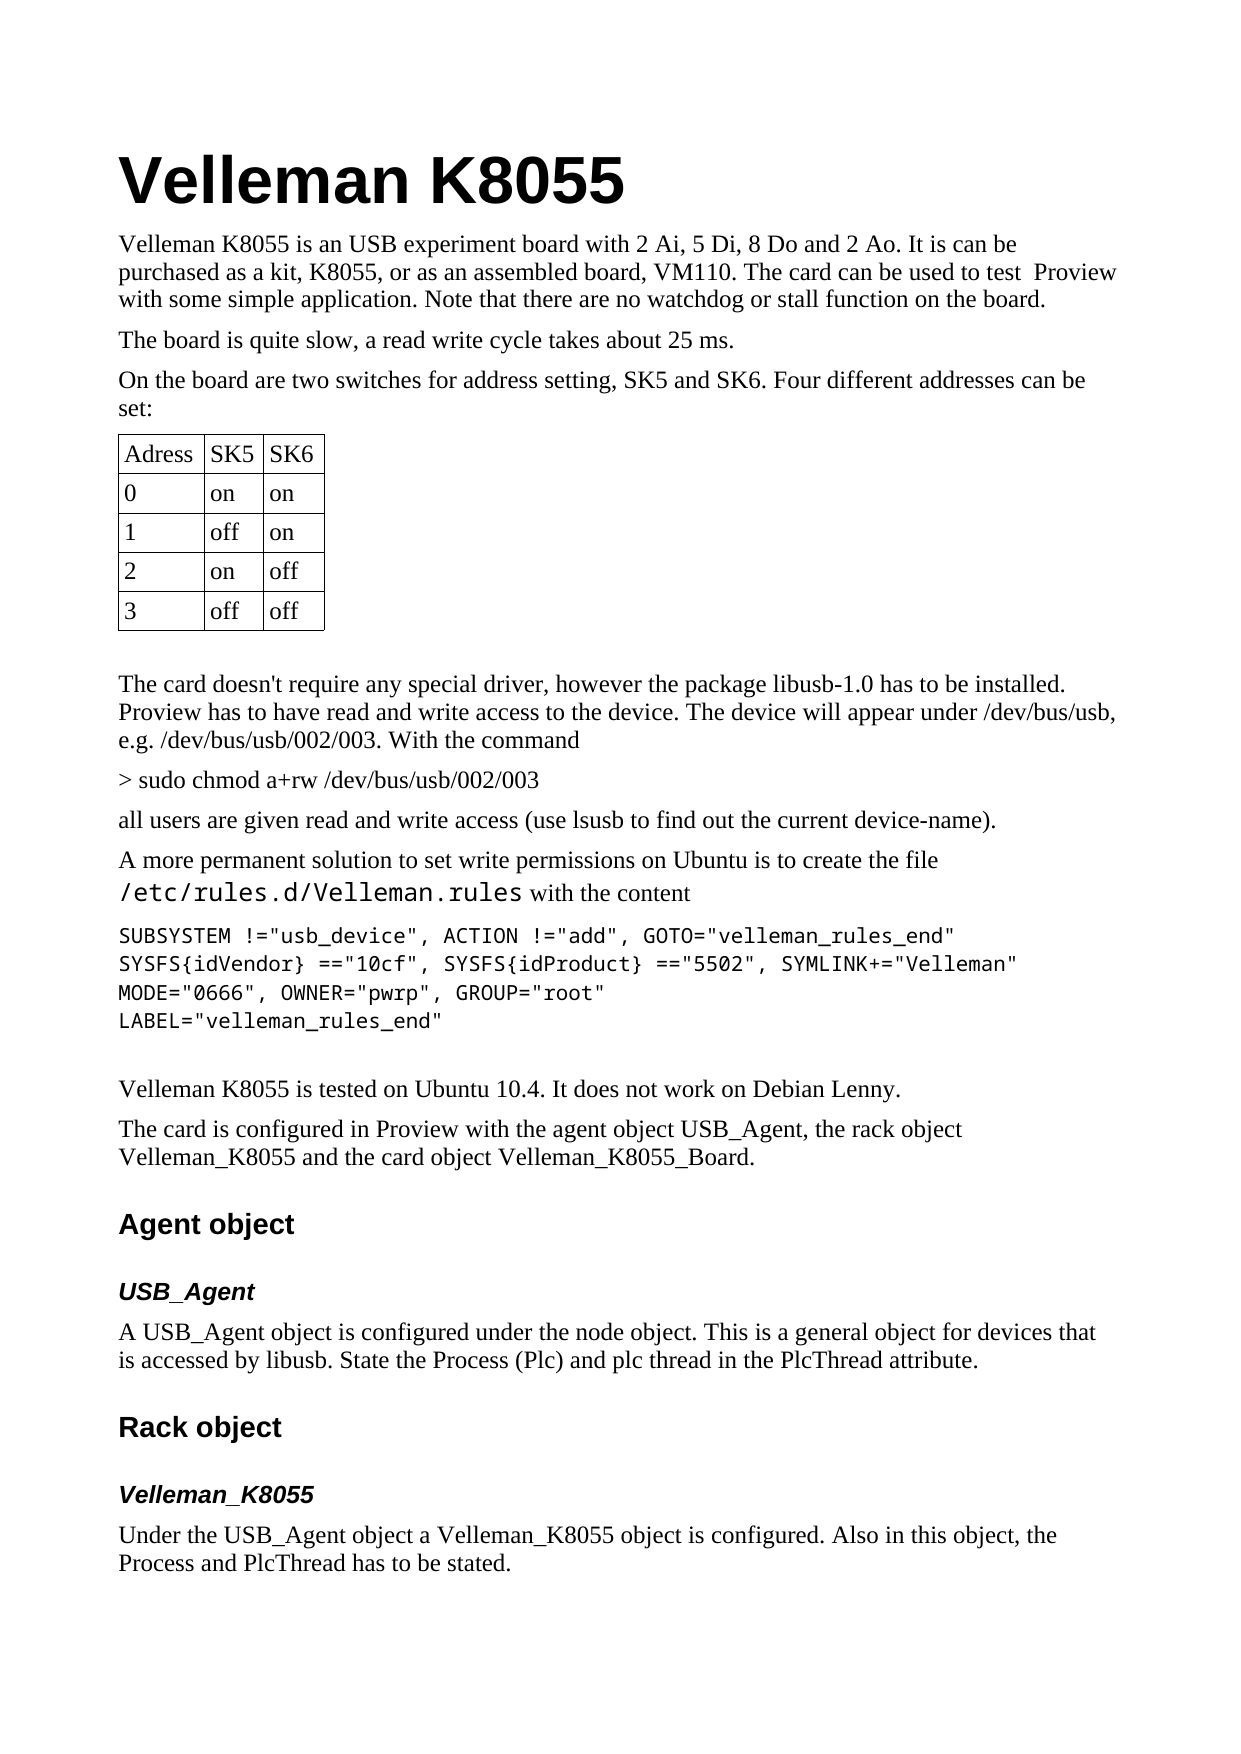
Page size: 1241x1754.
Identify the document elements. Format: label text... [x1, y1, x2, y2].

text MODE="0666", OWNER="pwrp", GROUP="root" [118, 978, 1122, 1006]
text Velleman K8055 is tested on Ubuntu 10.4. It does not work on Debian Lenny. [118, 1075, 1122, 1102]
table_header SK5 [205, 435, 263, 473]
text Velleman K8055 is an USB experiment board with 2 Ai, 5 Di, 8 Do and 2 Ao. It is can be purchased as a kit, K8055, or as an assembled board, VM110. The card can be used to test Proview with some simple application. Note that there are no watchdog or stall function on the board. [118, 230, 1122, 313]
table_cell 2 [119, 553, 204, 591]
table_cell off [205, 592, 263, 630]
table_cell 3 [119, 592, 204, 630]
table_cell 0 [119, 474, 204, 512]
table_cell on [205, 474, 263, 512]
text On the board are two switches for address setting, SK5 and SK6. Four different addresses can be set: [118, 366, 1122, 421]
subtitle Velleman_K8055 [118, 1481, 1122, 1509]
table_cell off [264, 592, 324, 630]
text SUBSYSTEM !="usb_device", ACTION !="add", GOTO="velleman_rules_end" [118, 921, 1122, 949]
table_cell off [264, 553, 324, 591]
table_cell 1 [119, 514, 204, 552]
text The card doesn't require any special driver, however the package libusb-1.0 has to be installed. Proview has to have read and write access to the device. The device will appear under /dev/bus/usb, e.g. /dev/bus/usb/002/003. With the command [118, 671, 1122, 754]
subtitle Velleman K8055 [118, 143, 1122, 218]
table_cell on [205, 553, 263, 591]
table_header Adress [119, 435, 204, 473]
text > sudo chmod a+rw /dev/bus/usb/002/003 [118, 766, 1122, 794]
text all users are given read and write access (use lsusb to find out the current device-name). [118, 806, 1122, 834]
table_cell off [205, 514, 263, 552]
table_cell on [264, 474, 324, 512]
text The board is quite slow, a read write cycle takes about 25 ms. [118, 326, 1122, 353]
text Under the USB_Agent object a Velleman_K8055 object is configured. Also in this object, the Process and PlcThread has to be stated. [118, 1521, 1122, 1577]
subtitle Agent object [118, 1208, 1122, 1241]
text The card is configured in Proview with the agent object USB_Agent, the rack object Velleman_K8055 and the card object Velleman_K8055_Board. [118, 1115, 1122, 1170]
subtitle USB_Agent [118, 1278, 1122, 1306]
text LABEL="velleman_rules_end" [118, 1006, 1122, 1034]
subtitle Rack object [118, 1411, 1122, 1444]
table_cell on [264, 514, 324, 552]
text SYSFS{idVendor} =="10cf", SYSFS{idProduct} =="5502", SYMLINK+="Velleman" [118, 949, 1122, 978]
text A more permanent solution to set write permissions on Ubuntu is to create the file /etc/rules.d/Velleman.rules with the content [118, 847, 1122, 908]
text A USB_Agent object is configured under the node object. This is a general object for devices that is accessed by libusb. State the Process (Plc) and plc thread in the PlcThread attribute. [118, 1318, 1122, 1374]
table_header SK6 [264, 435, 324, 473]
